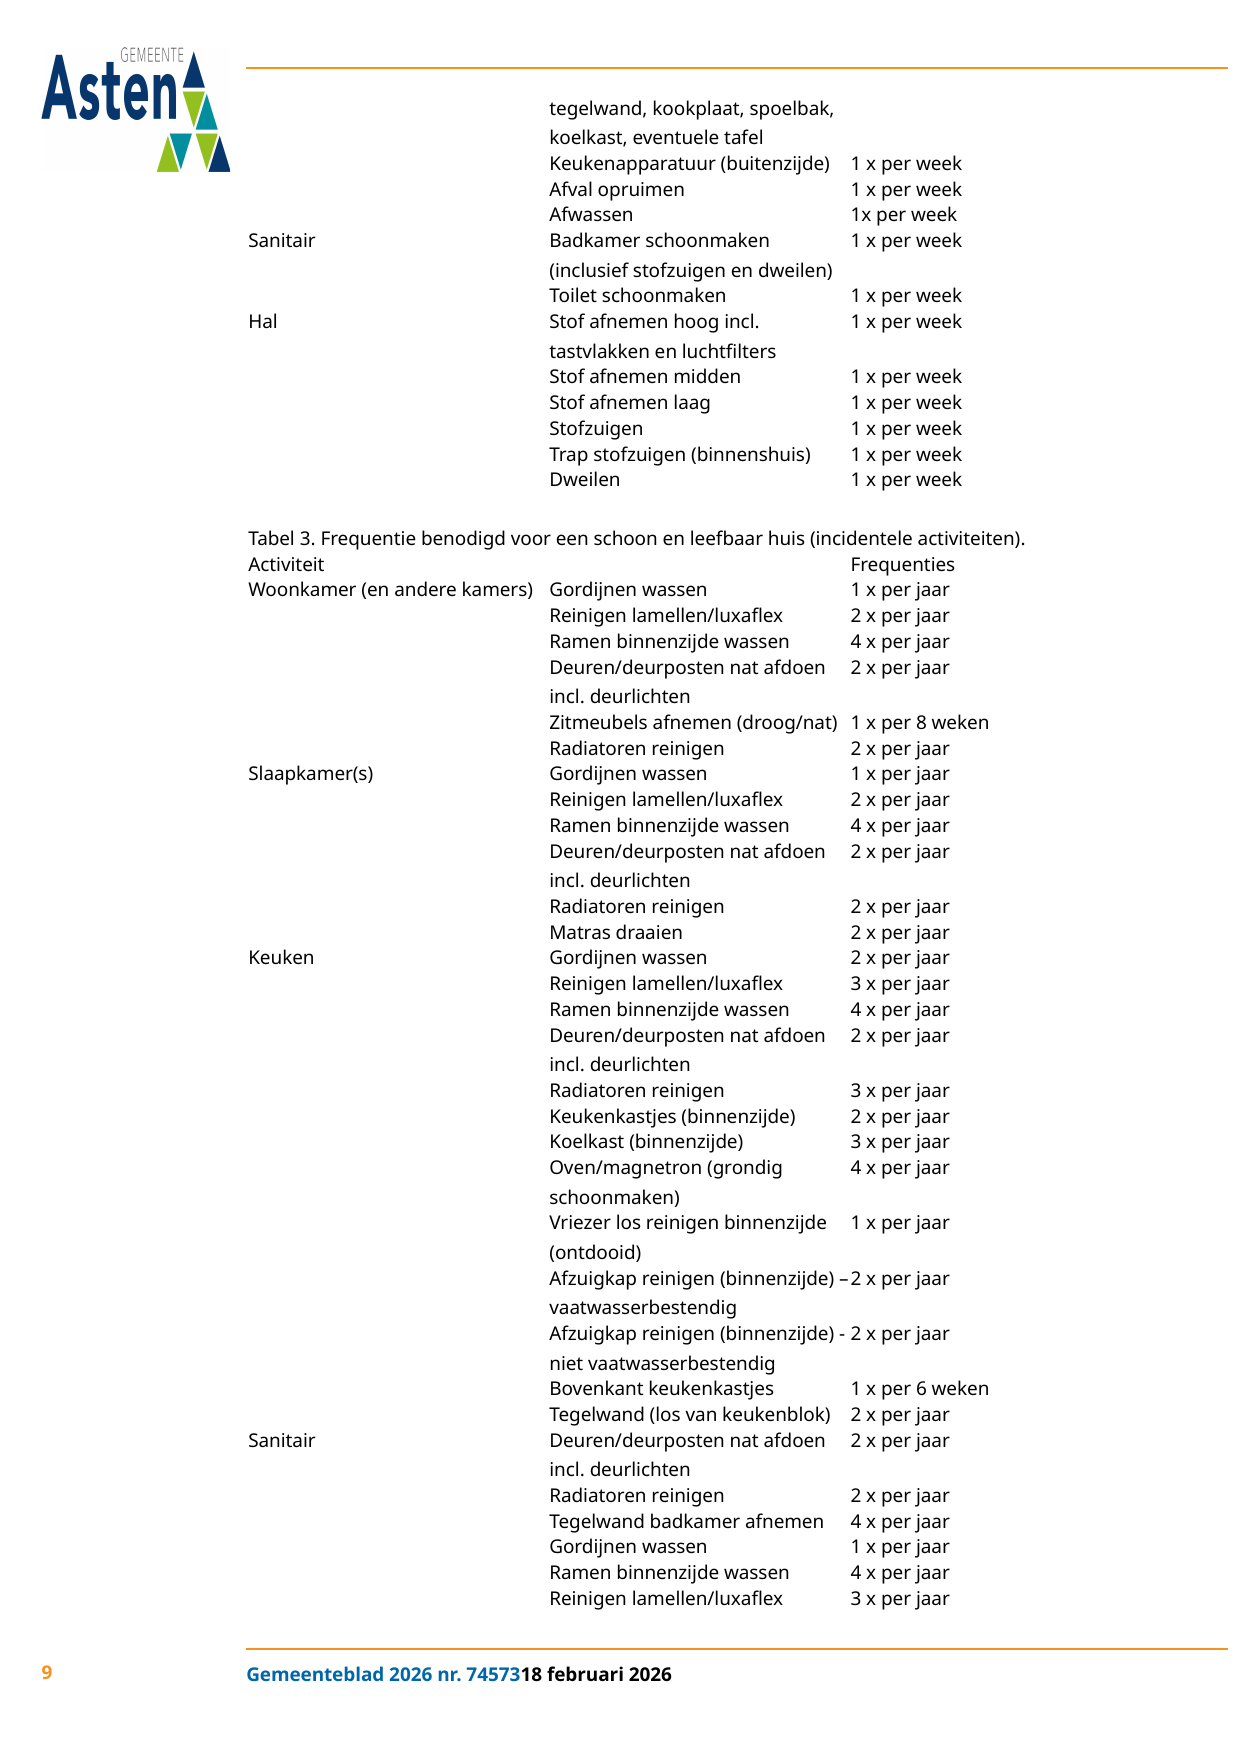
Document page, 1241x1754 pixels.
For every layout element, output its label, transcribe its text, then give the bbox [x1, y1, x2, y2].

table_cell Afwassen [549, 202, 850, 227]
table_cell 2 x per jaar [850, 1401, 1152, 1427]
table_cell 3 x per jaar [850, 1129, 1152, 1154]
table_cell 1 x per jaar [850, 1210, 1152, 1265]
table_cell 2 x per jaar [850, 838, 1152, 893]
table_cell Keukenkastjes (binnenzijde) [549, 1103, 850, 1128]
table_cell Reinigen lamellen/luxaflex [549, 786, 850, 812]
table_cell Trap stofzuigen (binnenshuis) [549, 441, 850, 467]
table_cell Sanitair [248, 227, 549, 308]
table_cell Stofzuigen [549, 415, 850, 441]
table_cell Radiatoren reinigen [549, 735, 850, 761]
table_cell 2 x per jaar [850, 893, 1152, 919]
table_cell 4 x per jaar [850, 1560, 1152, 1585]
picture [41, 47, 231, 172]
table_cell 1x per week [850, 202, 1152, 227]
table_cell Woonkamer (en andere kamers) [248, 577, 549, 761]
table_cell Sanitair [248, 1427, 549, 1611]
table_cell 1 x per week [850, 364, 1152, 389]
table_cell Reinigen lamellen/luxaflex [549, 970, 850, 996]
table_cell Ramen binnenzijde wassen [549, 996, 850, 1022]
table_cell 1 x per 8 weken [850, 709, 1152, 735]
table_cell 1 x per week [850, 308, 1152, 364]
table_cell 1 x per week [850, 227, 1152, 283]
table_cell Deuren/deurposten nat afdoen incl. deurlichten [549, 654, 850, 709]
table_cell Gordijnen wassen [549, 577, 850, 602]
table_header Tabel 3. Frequentie benodigd voor een schoon en leefbaar huis (incidentele activiteiten). [248, 525, 1152, 551]
table_cell Tegelwand (los van keukenblok) [549, 1401, 850, 1427]
table_cell Koelkast (binnenzijde) [549, 1129, 850, 1154]
table_cell 2 x per jaar [850, 1103, 1152, 1128]
table_cell 2 x per jaar [850, 945, 1152, 970]
table_cell Radiatoren reinigen [549, 1482, 850, 1508]
table_cell Ramen binnenzijde wassen [549, 1560, 850, 1585]
table_cell Tegelwand badkamer afnemen [549, 1508, 850, 1534]
table_cell [248, 95, 549, 227]
table_cell Ramen binnenzijde wassen [549, 812, 850, 838]
table_cell Ramen binnenzijde wassen [549, 628, 850, 654]
table_cell Gordijnen wassen [549, 761, 850, 786]
table_cell Stof afnemen laag [549, 389, 850, 415]
table_cell Zitmeubels afnemen (droog/nat) [549, 709, 850, 735]
table_cell Stof afnemen hoog incl. tastvlakken en luchtfilters [549, 308, 850, 364]
table_cell Keuken [248, 945, 549, 1427]
table_cell 4 x per jaar [850, 1154, 1152, 1209]
table_cell Dweilen [549, 467, 850, 492]
table_cell 4 x per jaar [850, 1508, 1152, 1534]
table_cell 4 x per jaar [850, 628, 1152, 654]
table_cell Badkamer schoonmaken (inclusief stofzuigen en dweilen) [549, 227, 850, 283]
table_cell 2 x per jaar [850, 1427, 1152, 1482]
table_cell 1 x per week [850, 176, 1152, 202]
table_cell 1 x per week [850, 283, 1152, 308]
table_cell 1 x per jaar [850, 577, 1152, 602]
table_cell 1 x per week [850, 150, 1152, 176]
table_cell Frequenties [850, 551, 1152, 577]
table_cell 2 x per jaar [850, 654, 1152, 709]
table_cell Deuren/deurposten nat afdoen incl. deurlichten [549, 1427, 850, 1482]
table_cell 1 x per jaar [850, 761, 1152, 786]
table_cell Oven/magnetron (grondig schoonmaken) [549, 1154, 850, 1209]
table_cell Gordijnen wassen [549, 1534, 850, 1559]
table_cell 1 x per 6 weken [850, 1376, 1152, 1401]
table_cell 2 x per jaar [850, 1482, 1152, 1508]
table_cell 3 x per jaar [850, 1585, 1152, 1611]
table_cell 4 x per jaar [850, 812, 1152, 838]
table_cell Vriezer los reinigen binnenzijde (ontdooid) [549, 1210, 850, 1265]
table_cell 1 x per week [850, 415, 1152, 441]
table_cell 1 x per jaar [850, 1534, 1152, 1559]
table_cell Afzuigkap reinigen (binnenzijde) – vaatwasserbestendig [549, 1265, 850, 1320]
table_cell Bovenkant keukenkastjes [549, 1376, 850, 1401]
table_cell Reinigen lamellen/luxaflex [549, 1585, 850, 1611]
table_cell 4 x per jaar [850, 996, 1152, 1022]
table_cell 1 x per week [850, 467, 1152, 492]
table_cell Toilet schoonmaken [549, 283, 850, 308]
table_cell 2 x per jaar [850, 1265, 1152, 1320]
table_cell 1 x per week [850, 441, 1152, 467]
table_cell 2 x per jaar [850, 919, 1152, 944]
table_cell Deuren/deurposten nat afdoen incl. deurlichten [549, 838, 850, 893]
table_cell Slaapkamer(s) [248, 761, 549, 944]
table_cell 2 x per jaar [850, 1320, 1152, 1376]
table_cell Activiteit [248, 551, 850, 577]
table_cell Deuren/deurposten nat afdoen incl. deurlichten [549, 1022, 850, 1077]
table_cell 2 x per jaar [850, 603, 1152, 628]
table_cell Afval opruimen [549, 176, 850, 202]
table_cell Keukenapparatuur (buitenzijde) [549, 150, 850, 176]
table_cell Matras draaien [549, 919, 850, 944]
table_cell 3 x per jaar [850, 1077, 1152, 1103]
table_cell 2 x per jaar [850, 735, 1152, 761]
table_cell tegelwand, kookplaat, spoelbak, koelkast, eventuele tafel [549, 95, 850, 150]
table_cell Radiatoren reinigen [549, 1077, 850, 1103]
table_cell Radiatoren reinigen [549, 893, 850, 919]
table_cell Reinigen lamellen/luxaflex [549, 603, 850, 628]
table_cell Afzuigkap reinigen (binnenzijde) - niet vaatwasserbestendig [549, 1320, 850, 1376]
table_cell Hal [248, 308, 549, 492]
table_cell 2 x per jaar [850, 1022, 1152, 1077]
table_cell 2 x per jaar [850, 786, 1152, 812]
table_cell 3 x per jaar [850, 970, 1152, 996]
table_cell Stof afnemen midden [549, 364, 850, 389]
table_cell [850, 95, 1152, 150]
table_cell Gordijnen wassen [549, 945, 850, 970]
table_cell 1 x per week [850, 389, 1152, 415]
